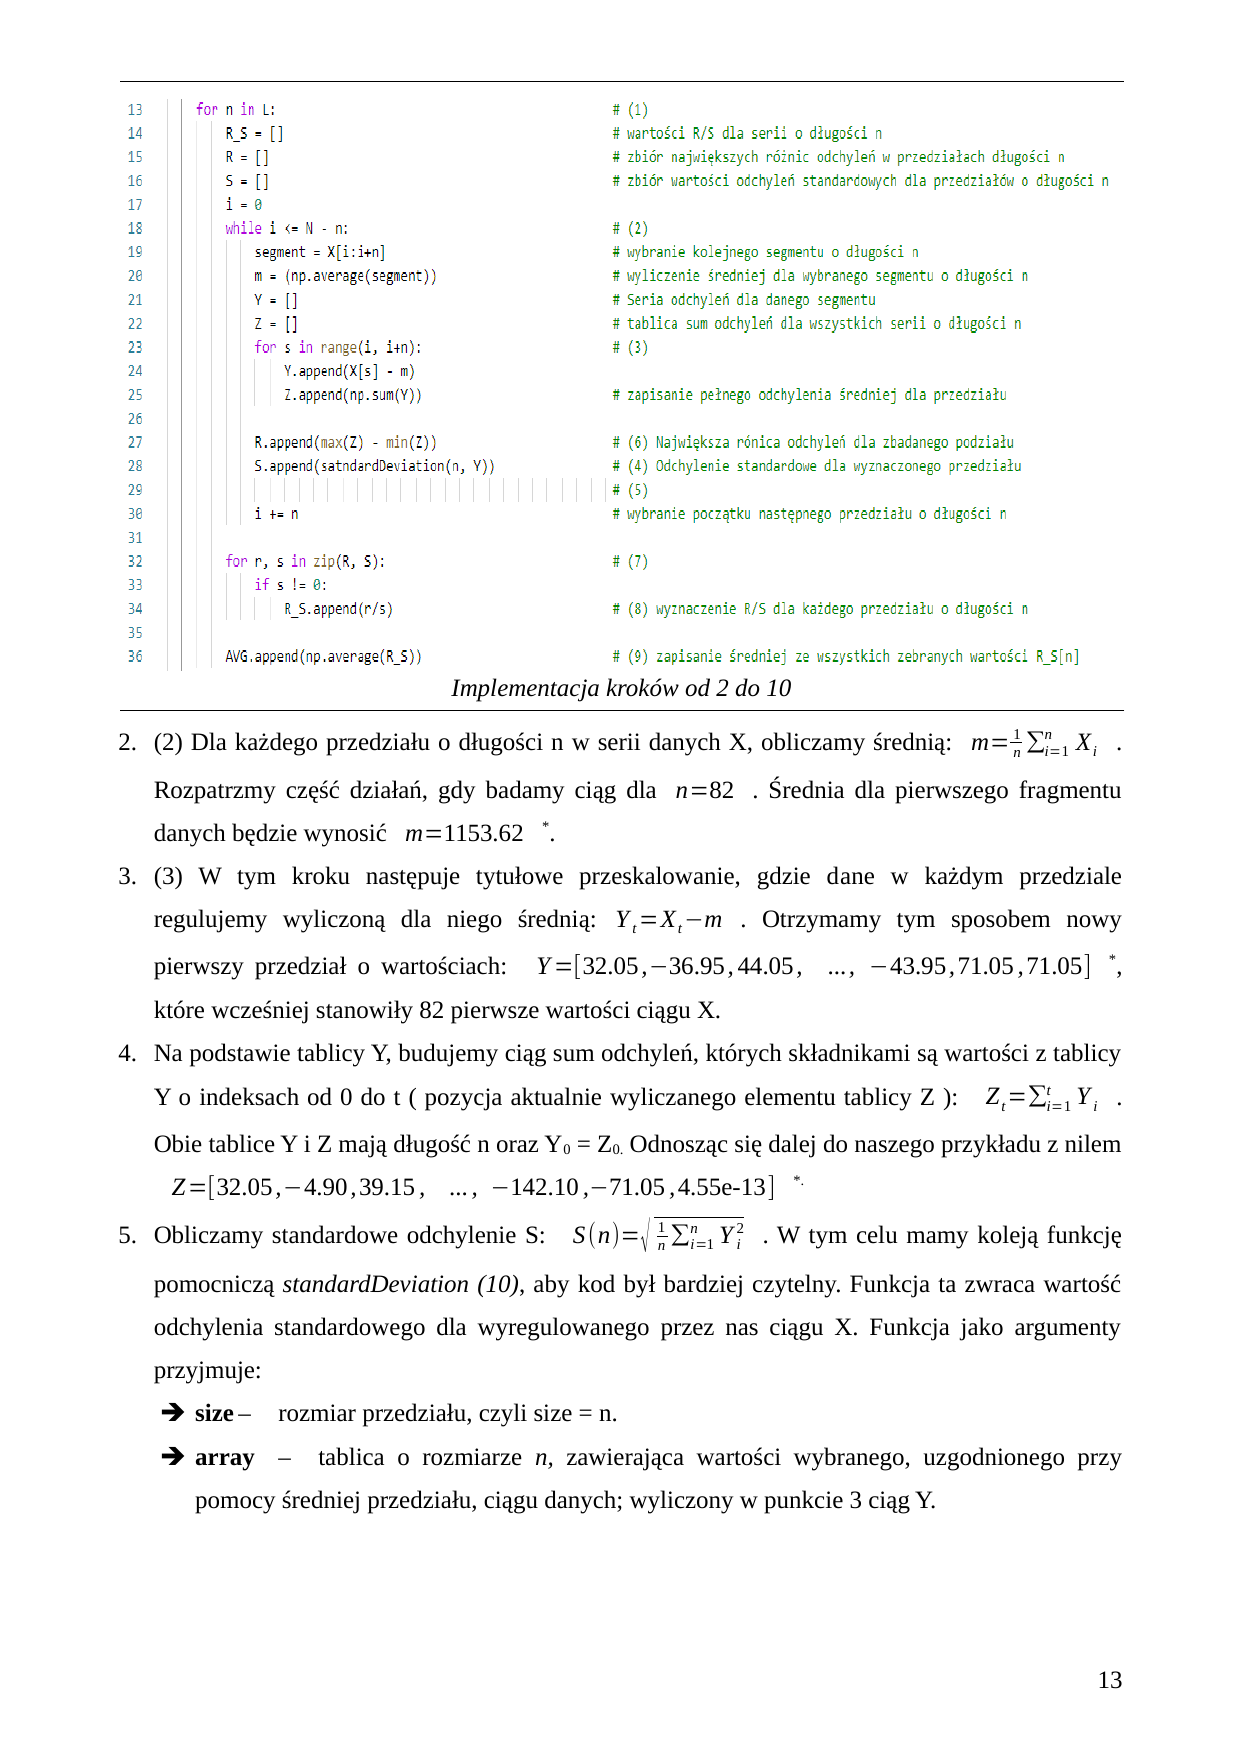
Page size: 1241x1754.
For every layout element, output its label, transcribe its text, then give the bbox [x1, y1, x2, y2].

list (3) W tym kroku następuje tytułowe przeskalowanie, gdzie dane w każdym przedziale regulujemy wyliczoną dla niego średnią:. Otrzymamy tym sposobem nowy pierwszy przedział o wartościach: *, które wcześniej stanowiły 82 pierwsze wartości ciągu X. [118, 861, 1122, 1024]
list Obliczamy standardowe odchylenie S: . W tym celu mamy koleją funkcję pomocniczą standardDeviation (10), aby kod był bardziej czytelny. Funkcja ta zwraca wartość odchylenia standardowego dla wyregulowanego przez nas ciągu X. Funkcja jako argumenty przyjmuje: [118, 1216, 1122, 1384]
list Na podstawie tablicy Y, budujemy ciąg sum odchyleń, których składnikami są wartości z tablicy Y o indeksach od 0 do t ( pozycja aktualnie wyliczanego elementu tablicy Z ): . Obie tablice Y i Z mają długość n oraz Y0 = Z0. Odnosząc się dalej do naszego przykładu z nilem*. [118, 1038, 1122, 1201]
picture [123, 99, 1116, 671]
list Implementacja kroków od 2 do 10 [120, 671, 1121, 702]
list (2) Dla każdego przedziału o długości n w serii danych X, obliczamy średnią:. Rozpatrzmy część działań, gdy badamy ciąg dla. Średnia dla pierwszego fragmentu danych będzie wynosić*. [118, 82, 1124, 847]
list array – tablica o rozmiarze n, zawierająca wartości wybranego, uzgodnionego przy pomocy średniej przedziału, ciągu danych; wyliczony w punkcie 3 ciąg Y. [159, 1442, 1122, 1513]
list size – rozmiar przedziału, czyli size = n. [159, 1398, 1122, 1427]
